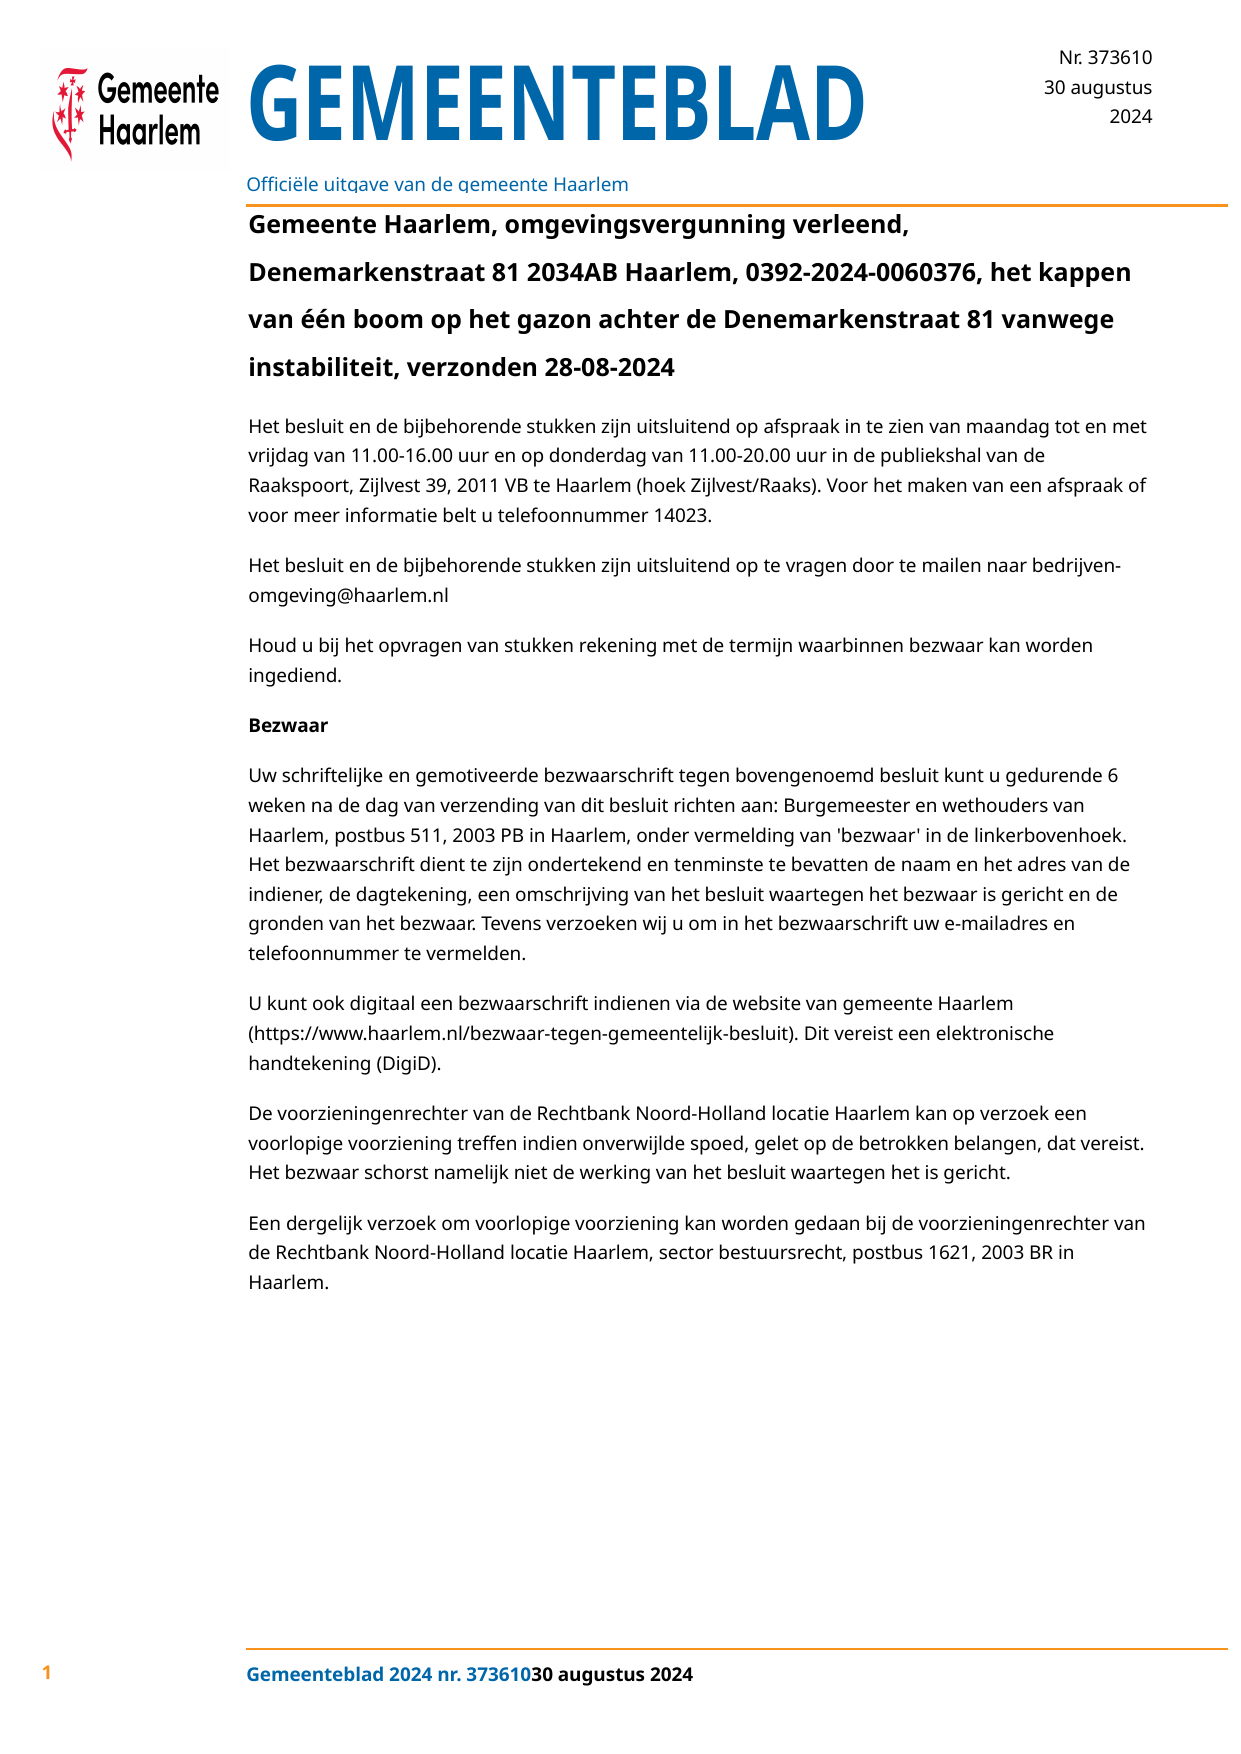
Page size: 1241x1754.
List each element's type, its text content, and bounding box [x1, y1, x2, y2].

text De voorzieningenrechter van de Rechtbank Noord-Holland locatie Haarlem kan op verzoek een voorlopige voorziening treffen indien onverwijlde spoed, gelet op de betrokken belangen, dat vereist. Het bezwaar schorst namelijk niet de werking van het besluit waartegen het is gericht. [248, 1100, 1152, 1185]
text Uw schriftelijke en gemotiveerde bezwaarschrift tegen bovengenoemd besluit kunt u gedurende 6 weken na de dag van verzending van dit besluit richten aan: Burgemeester en wethouders van Haarlem, postbus 511, 2003 PB in Haarlem, onder vermelding van 'bezwaar' in de linkerbovenhoek. Het bezwaarschrift dient te zijn ondertekend en tenminste te bevatten de naam en het adres van de indiener, de dagtekening, een omschrijving van het besluit waartegen het bezwaar is gericht en de gronden van het bezwaar. Tevens verzoeken wij u om in het bezwaarschrift uw e-mailadres en telefoonnummer te vermelden. [248, 763, 1152, 966]
text Gemeente Haarlem, omgevingsvergunning verleend, Denemarkenstraat 81 2034AB Haarlem, 0392-2024-0060376, het kappen van één boom op het gazon achter de Denemarkenstraat 81 vanwege instabiliteit, verzonden 28-08-2024 [248, 207, 1152, 384]
text Het besluit en de bijbehorende stukken zijn uitsluitend op afspraak in te zien van maandag tot en met vrijdag van 11.00-16.00 uur en op donderdag van 11.00-20.00 uur in de publiekshal van de Raakspoort, Zijlvest 39, 2011 VB te Haarlem (hoek Zijlvest/Raaks). Voor het maken van een afspraak of voor meer informatie belt u telefoonnummer 14023. [248, 413, 1152, 528]
picture [41, 47, 231, 172]
text Het besluit en de bijbehorende stukken zijn uitsluitend op te vragen door te mailen naar bedrijven-omgeving@haarlem.nl [248, 552, 1152, 608]
text Een dergelijk verzoek om voorlopige voorziening kan worden gedaan bij de voorzieningenrechter van de Rechtbank Noord-Holland locatie Haarlem, sector bestuursrecht, postbus 1621, 2003 BR in Haarlem. [248, 1210, 1152, 1295]
text Houd u bij het opvragen van stukken rekening met de termijn waarbinnen bezwaar kan worden ingediend. [248, 632, 1152, 688]
text U kunt ook digitaal een bezwaarschrift indienen via de website van gemeente Haarlem (https://www.haarlem.nl/bezwaar-tegen-gemeentelijk-besluit). Dit vereist een elektronische handtekening (DigiD). [248, 991, 1152, 1076]
text Bezwaar [248, 712, 1152, 738]
